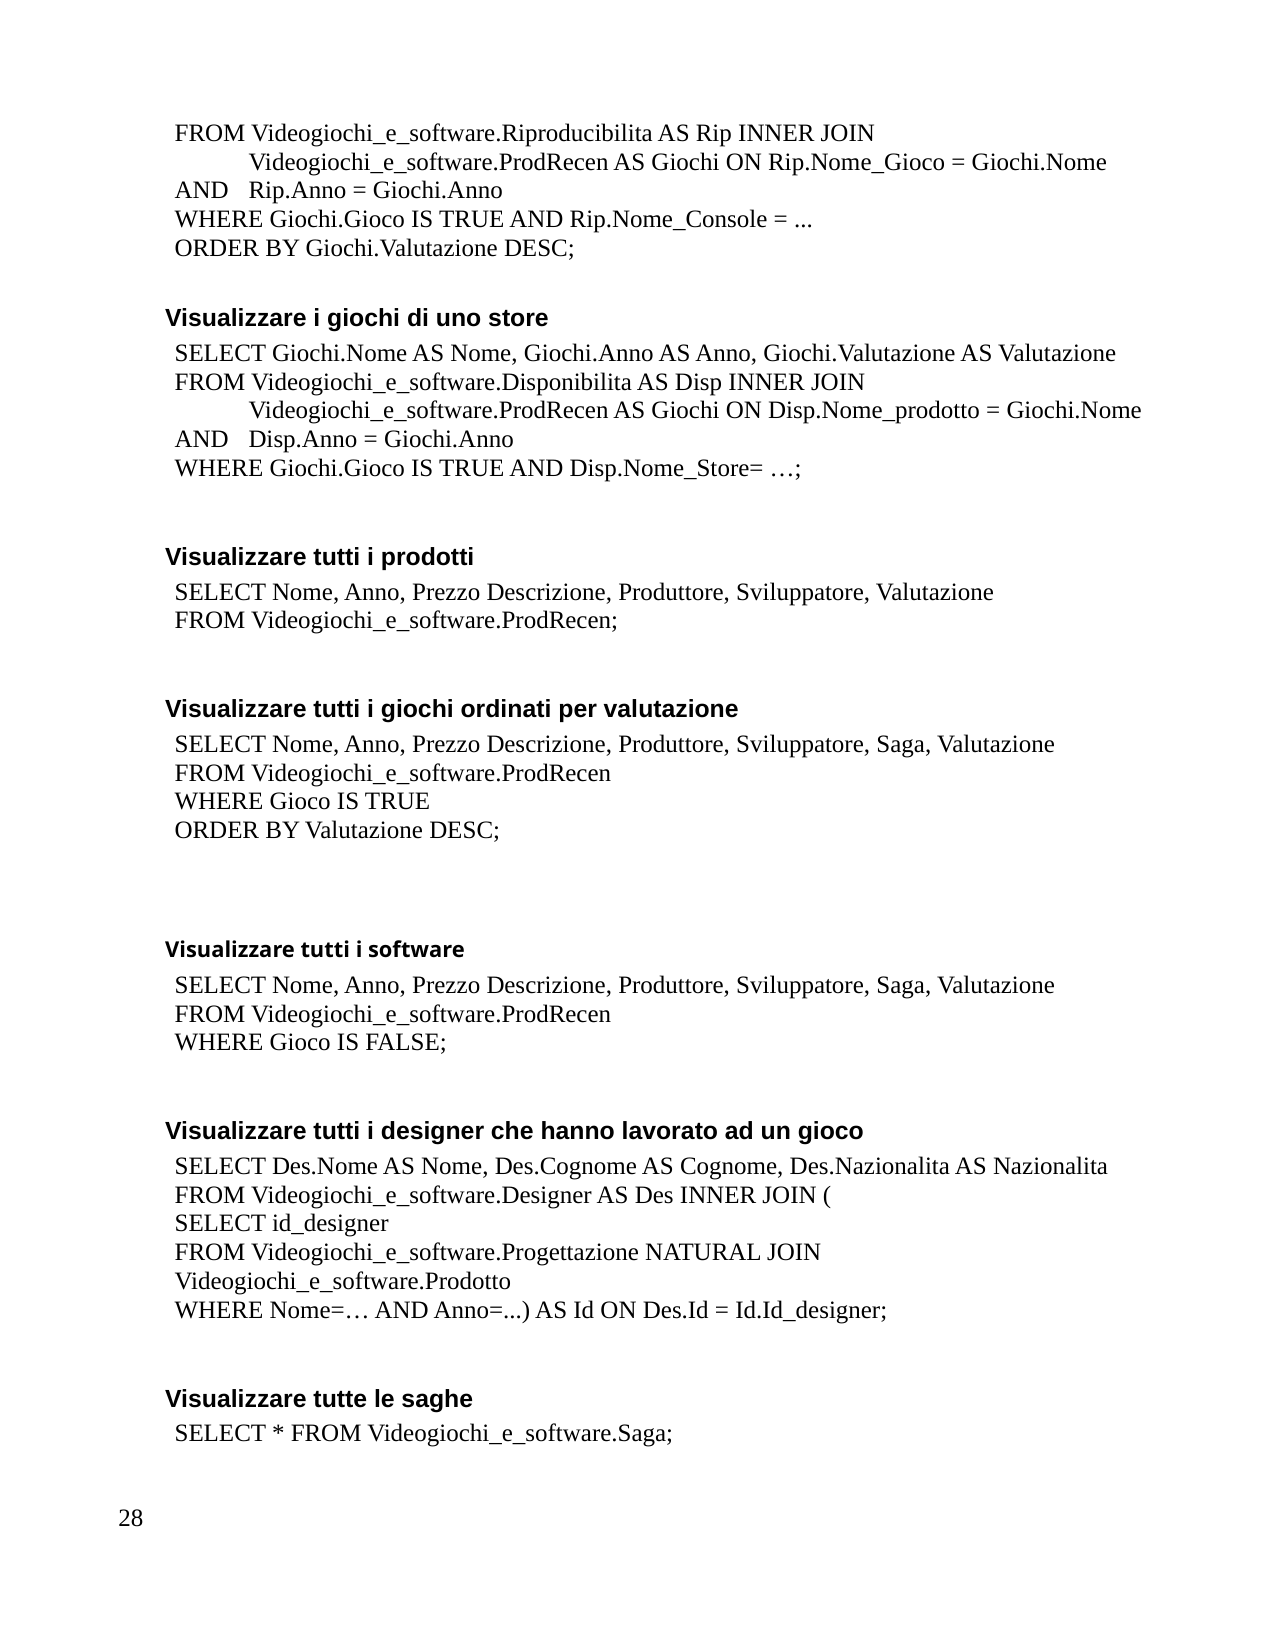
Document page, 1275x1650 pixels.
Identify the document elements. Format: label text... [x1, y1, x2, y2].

text FROM Videogiochi_e_software.Progettazione NATURAL JOIN Videogiochi_e_software.Prodotto [174, 1237, 1157, 1295]
text FROM Videogiochi_e_software.ProdRecen; [174, 605, 1157, 634]
text WHERE Gioco IS FALSE; [174, 1027, 1157, 1056]
subtitle Visualizzare tutti i designer che hanno lavorato ad un gioco [165, 1116, 1157, 1145]
text WHERE Giochi.Gioco IS TRUE AND Rip.Nome_Console = ... [174, 204, 1157, 233]
text SELECT * FROM Videogiochi_e_software.Saga; [174, 1418, 1157, 1447]
text FROM Videogiochi_e_software.ProdRecen [174, 758, 1157, 786]
text SELECT id_designer [174, 1208, 1157, 1237]
text ORDER BY Giochi.Valutazione DESC; [174, 233, 1157, 262]
text WHERE Giochi.Gioco IS TRUE AND Disp.Nome_Store= …; [174, 453, 1157, 482]
subtitle Visualizzare i giochi di uno store [165, 303, 1157, 332]
text FROM Videogiochi_e_software.ProdRecen [174, 999, 1157, 1027]
text FROM Videogiochi_e_software.Disponibilita AS Disp INNER JOIN Videogiochi_e_software.ProdRecen AS Giochi ON Disp.Nome_prodotto = Giochi.Nome AND Disp.Anno = Giochi.Anno [174, 367, 1157, 453]
text WHERE Nome=… AND Anno=...) AS Id ON Des.Id = Id.Id_designer; [174, 1295, 1157, 1323]
text SELECT Nome, Anno, Prezzo Descrizione, Produttore, Sviluppatore, Saga, Valutazione [174, 970, 1157, 999]
subtitle Visualizzare tutti i giochi ordinati per valutazione [165, 694, 1157, 723]
text SELECT Des.Nome AS Nome, Des.Cognome AS Cognome, Des.Nazionalita AS Nazionalita [174, 1151, 1157, 1180]
subtitle Visualizzare tutti i prodotti [165, 542, 1157, 570]
text WHERE Gioco IS TRUE [174, 786, 1157, 815]
text ORDER BY Valutazione DESC; [174, 815, 1157, 844]
subtitle Visualizzare tutte le saghe [165, 1384, 1157, 1412]
text SELECT Nome, Anno, Prezzo Descrizione, Produttore, Sviluppatore, Valutazione [174, 577, 1157, 605]
text FROM Videogiochi_e_software.Designer AS Des INNER JOIN ( [174, 1180, 1157, 1208]
text SELECT Giochi.Nome AS Nome, Giochi.Anno AS Anno, Giochi.Valutazione AS Valutazione [174, 338, 1157, 367]
text SELECT Nome, Anno, Prezzo Descrizione, Produttore, Sviluppatore, Saga, Valutazione [174, 729, 1157, 758]
subtitle Visualizzare tutti i software [165, 934, 1157, 964]
text FROM Videogiochi_e_software.Riproducibilita AS Rip INNER JOIN Videogiochi_e_software.ProdRecen AS Giochi ON Rip.Nome_Gioco = Giochi.Nome AND Rip.Anno = Giochi.Anno [174, 118, 1157, 204]
